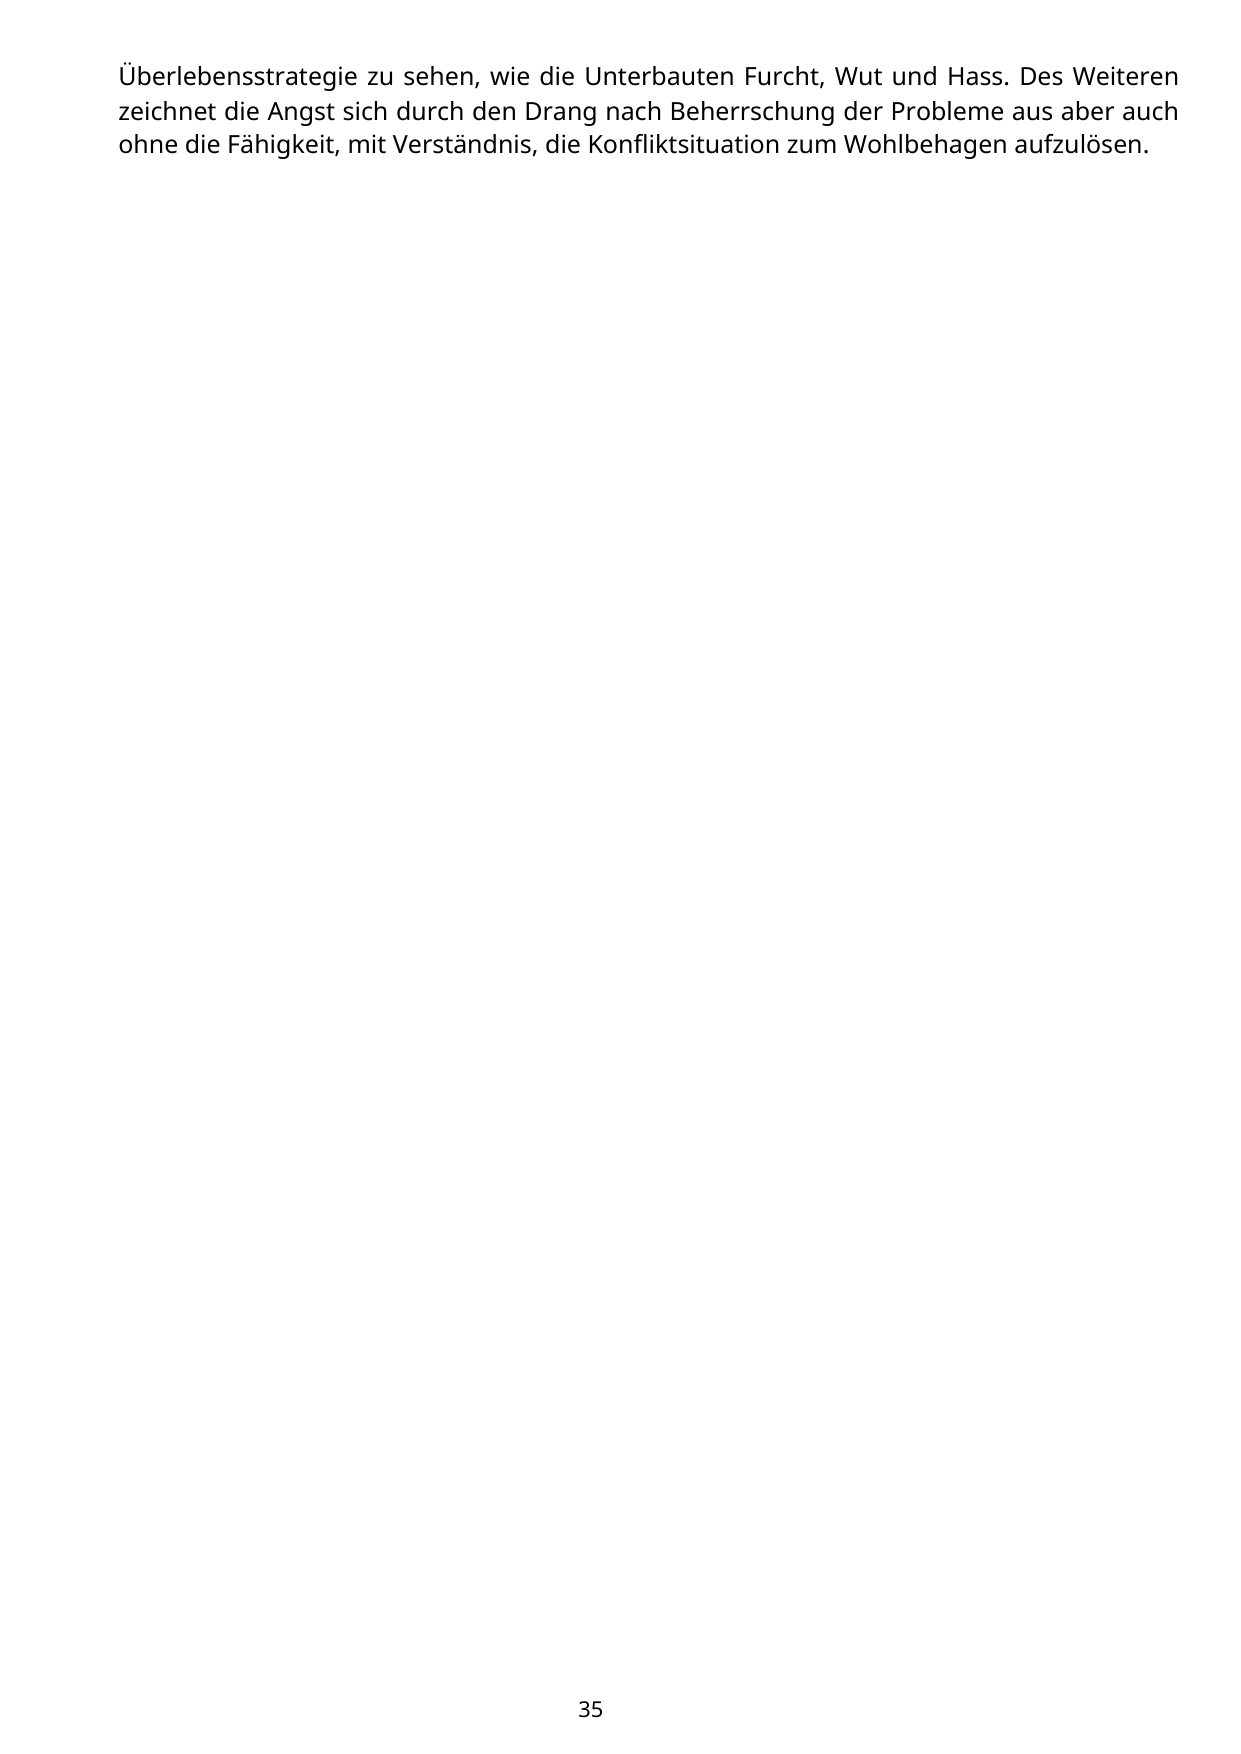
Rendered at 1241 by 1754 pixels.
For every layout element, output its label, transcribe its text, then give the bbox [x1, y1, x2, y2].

text Überlebensstrategie zu sehen, wie die Unterbauten Furcht, Wut und Hass. Des Weiteren zeichnet die Angst sich durch den Drang nach Beherrschung der Probleme aus aber auch ohne die Fähigkeit, mit Verständnis, die Konfliktsituation zum Wohlbehagen aufzulösen. [118, 59, 1181, 161]
